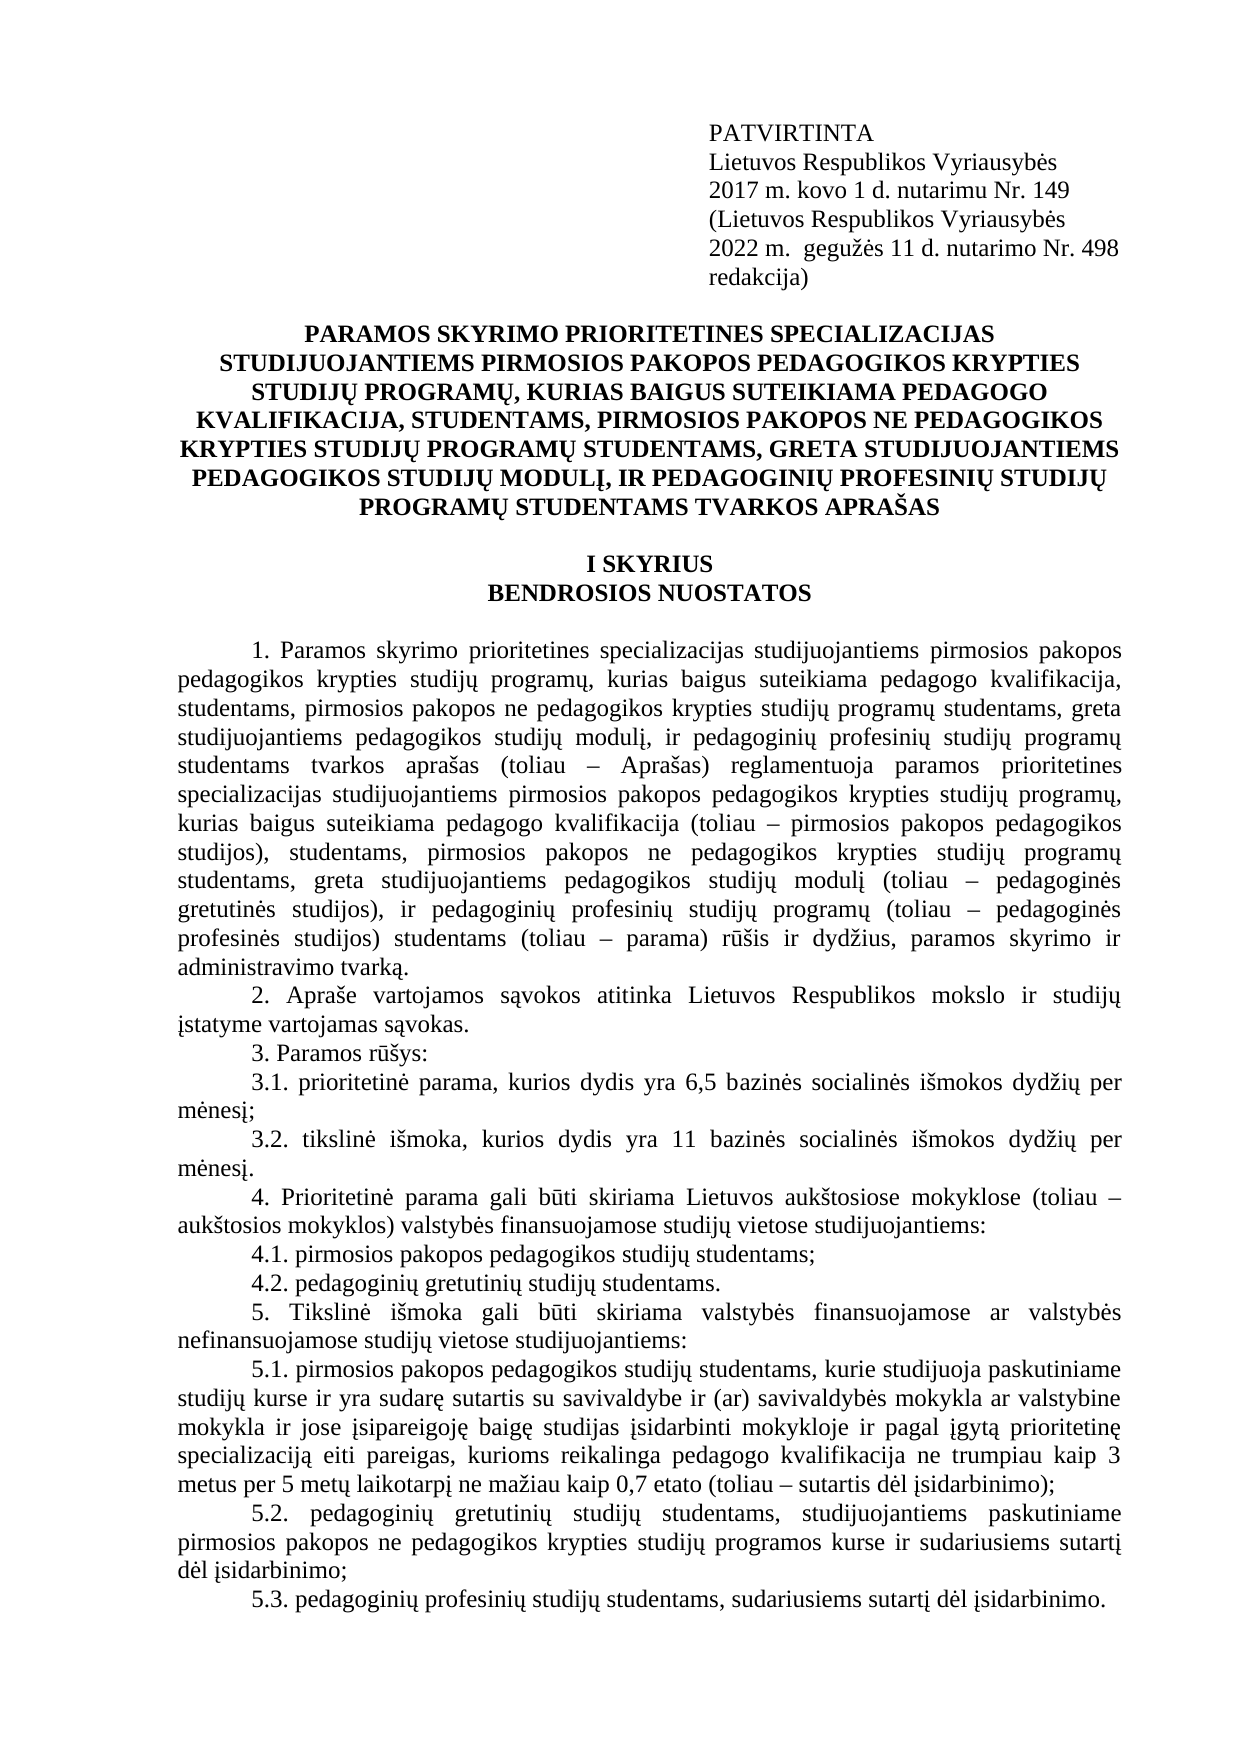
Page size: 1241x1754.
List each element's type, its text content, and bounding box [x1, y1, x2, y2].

text 5.2. pedagoginių gretutinių studijų studentams, studijuojantiems paskutiniame pirmosios pakopos ne pedagogikos krypties studijų programos kurse ir sudariusiems sutartį dėl įsidarbinimo; [177, 1498, 1122, 1584]
text 3.2. tikslinė išmoka, kurios dydis yra 11 bazinės socialinės išmokos dydžių per mėnesį. [177, 1124, 1122, 1182]
text Lietuvos Respublikos Vyriausybės [709, 147, 1122, 176]
text I SKYRIUS [177, 549, 1122, 578]
text 4.1. pirmosios pakopos pedagogikos studijų studentams; [177, 1239, 1122, 1268]
text 5.1. pirmosios pakopos pedagogikos studijų studentams, kurie studijuoja paskutiniame studijų kurse ir yra sudarę sutartis su savivaldybe ir (ar) savivaldybės mokykla ar valstybine mokykla ir jose įsipareigoję baigę studijas įsidarbinti mokykloje ir pagal įgytą prioritetinę specializaciją eiti pareigas, kurioms reikalinga pedagogo kvalifikacija ne trumpiau kaip 3 metus per 5 metų laikotarpį ne mažiau kaip 0,7 etato (toliau – sutartis dėl įsidarbinimo); [177, 1354, 1122, 1498]
text PATVIRTINTA [709, 118, 1122, 147]
text BENDROSIOS NUOSTATOS [177, 578, 1122, 607]
text 4. Prioritetinė parama gali būti skiriama Lietuvos aukštosiose mokyklose (toliau – aukštosios mokyklos) valstybės finansuojamose studijų vietose studijuojantiems: [177, 1182, 1122, 1239]
text 2022 m. gegužės 11 d. nutarimo Nr. 498 redakcija) [709, 233, 1122, 291]
text 5.3. pedagoginių profesinių studijų studentams, sudariusiems sutartį dėl įsidarbinimo. [177, 1584, 1122, 1613]
text 3. Paramos rūšys: [177, 1038, 1122, 1067]
text 3.1. prioritetinė parama, kurios dydis yra 6,5 bazinės socialinės išmokos dydžių per mėnesį; [177, 1067, 1122, 1124]
text 1. Paramos skyrimo prioritetines specializacijas studijuojantiems pirmosios pakopos pedagogikos krypties studijų programų, kurias baigus suteikiama pedagogo kvalifikacija, studentams, pirmosios pakopos ne pedagogikos krypties studijų programų studentams, greta studijuojantiems pedagogikos studijų modulį, ir pedagoginių profesinių studijų programų studentams tvarkos aprašas (toliau – Aprašas) reglamentuoja paramos prioritetines specializacijas studijuojantiems pirmosios pakopos pedagogikos krypties studijų programų, kurias baigus suteikiama pedagogo kvalifikacija (toliau – pirmosios pakopos pedagogikos studijos), studentams, pirmosios pakopos ne pedagogikos krypties studijų programų studentams, greta studijuojantiems pedagogikos studijų modulį (toliau – pedagoginės gretutinės studijos), ir pedagoginių profesinių studijų programų (toliau – pedagoginės profesinės studijos) studentams (toliau – parama) rūšis ir dydžius, paramos skyrimo ir administravimo tvarką. [177, 636, 1122, 981]
text 4.2. pedagoginių gretutinių studijų studentams. [177, 1268, 1122, 1297]
text (Lietuvos Respublikos Vyriausybės [709, 204, 1122, 233]
text PARAMOS SKYRIMO PRIORITETINES SPECIALIZACIJAS STUDIJUOJANTIEMS PIRMOSIOS PAKOPOS PEDAGOGIKOS KRYPTIES STUDIJŲ PROGRAMŲ, KURIAS BAIGUS SUTEIKIAMA PEDAGOGO KVALIFIKACIJA, STUDENTAMS, PIRMOSIOS PAKOPOS NE PEDAGOGIKOS KRYPTIES STUDIJŲ PROGRAMŲ STUDENTAMS, GRETA STUDIJUOJANTIEMS PEDAGOGIKOS STUDIJŲ MODULĮ, IR PEDAGOGINIŲ PROFESINIŲ STUDIJŲ PROGRAMŲ STUDENTAMS TVARKOS APRAŠAS [177, 319, 1122, 521]
text 2. Apraše vartojamos sąvokos atitinka Lietuvos Respublikos mokslo ir studijų įstatyme vartojamas sąvokas. [177, 981, 1122, 1038]
text 5. Tikslinė išmoka gali būti skiriama valstybės finansuojamose ar valstybės nefinansuojamose studijų vietose studijuojantiems: [177, 1297, 1122, 1354]
text 2017 m. kovo 1 d. nutarimu Nr. 149 [709, 176, 1122, 204]
